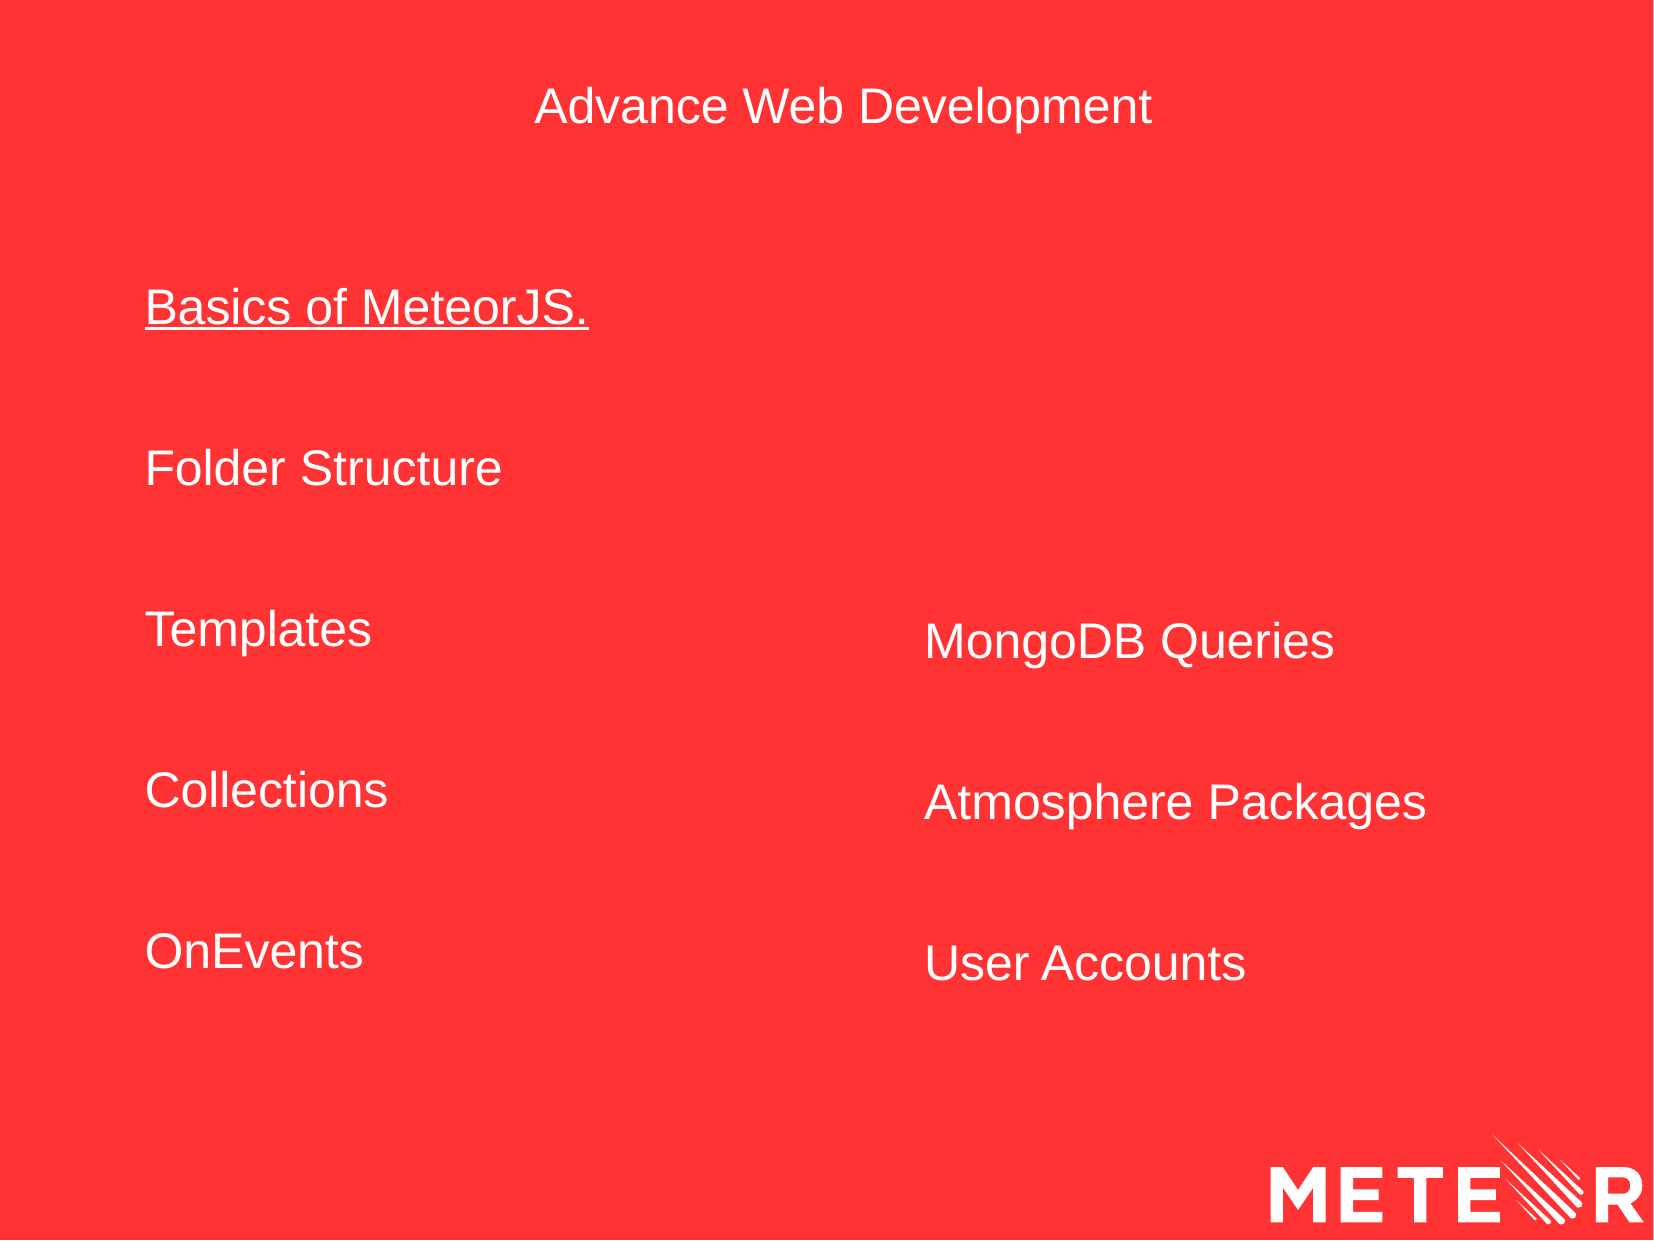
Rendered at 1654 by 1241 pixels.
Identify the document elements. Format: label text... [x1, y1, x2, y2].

text_box Basics of MeteorJS. Folder Structure Templates Collections OnEvents [129, 271, 605, 1154]
picture [1269, 1133, 1645, 1226]
text_box MongoDB Queries Atmosphere Packages User Accounts [909, 283, 1465, 1241]
text_box Advance Web Development [519, 70, 1182, 142]
